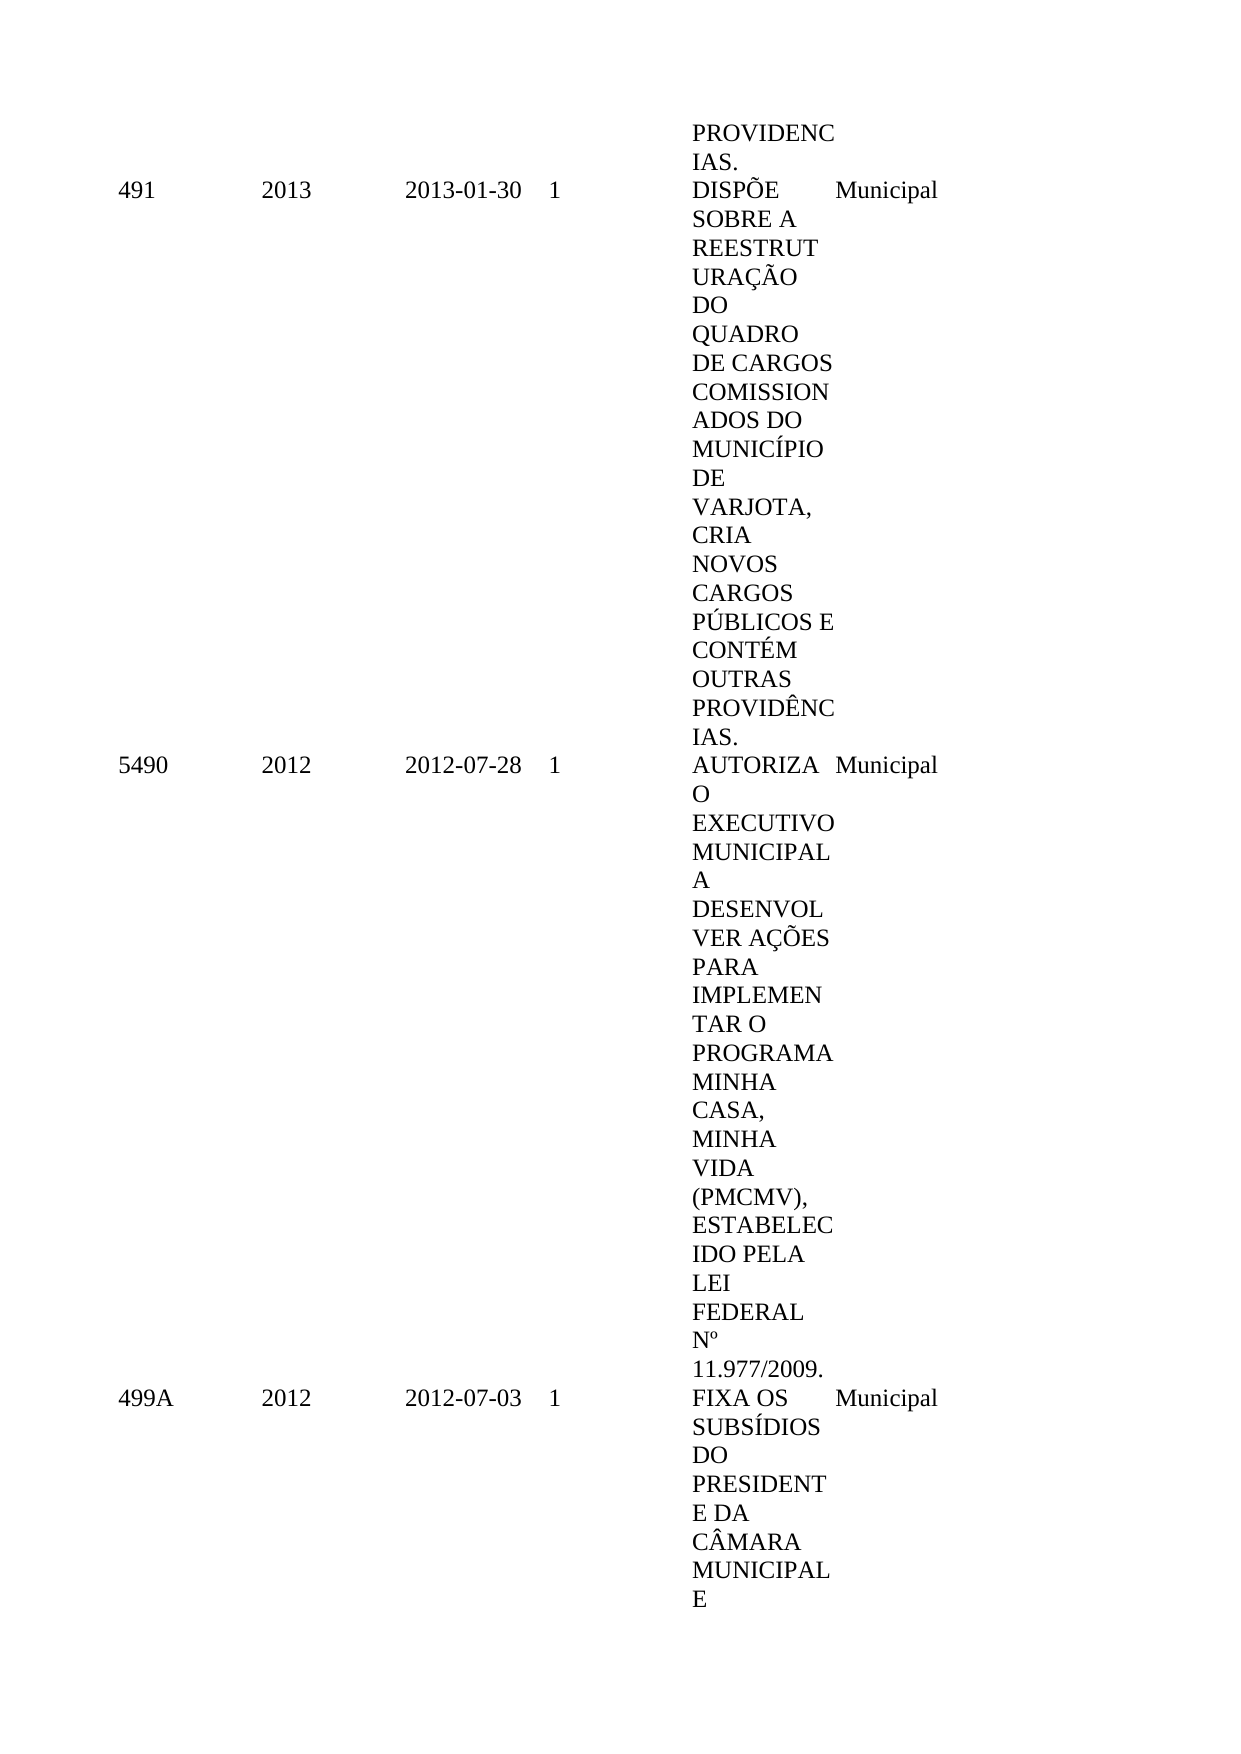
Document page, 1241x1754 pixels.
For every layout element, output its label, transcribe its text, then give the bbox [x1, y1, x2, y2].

table_cell Municipal [835, 1383, 979, 1613]
table_cell 2013-01-30 [405, 176, 548, 751]
table_cell 499A [118, 1383, 261, 1613]
table_cell 2012 [261, 1383, 405, 1613]
table_cell Municipal [835, 751, 979, 1383]
table_cell 2012-07-03 [405, 1383, 548, 1613]
table_cell [835, 118, 979, 176]
table_cell 5490 [118, 751, 261, 1383]
table_cell PROVIDENCIAS. [692, 118, 835, 176]
table_cell 1 [548, 751, 692, 1383]
table_cell 2012 [261, 751, 405, 1383]
table_cell 1 [548, 176, 692, 751]
table_cell [979, 751, 1122, 1383]
table_cell FIXA OS SUBSÍDIOS DO PRESIDENTE DA CÂMARA MUNICIPAL E [692, 1383, 835, 1613]
table_cell [979, 176, 1122, 751]
table_cell AUTORIZA O EXECUTIVO MUNICIPAL A DESENVOLVER AÇÕES PARA IMPLEMENTAR O PROGRAMA MINHA CASA, MINHA VIDA (PMCMV), ESTABELECIDO PELA LEI FEDERAL Nº 11.977/2009. [692, 751, 835, 1383]
table_cell [979, 118, 1122, 176]
table_cell [118, 118, 261, 176]
table_cell 491 [118, 176, 261, 751]
table_cell Municipal [835, 176, 979, 751]
table_cell [261, 118, 405, 176]
table_cell DISPÕE SOBRE A REESTRUTURAÇÃO DO QUADRO DE CARGOS COMISSIONADOS DO MUNICÍPIO DE VARJOTA, CRIA NOVOS CARGOS PÚBLICOS E CONTÉM OUTRAS PROVIDÊNCIAS. [692, 176, 835, 751]
table_cell 2012-07-28 [405, 751, 548, 1383]
table_cell 1 [548, 1383, 692, 1613]
table_cell [979, 1383, 1122, 1613]
table_cell [405, 118, 548, 176]
table_cell 2013 [261, 176, 405, 751]
table_cell [548, 118, 692, 176]
